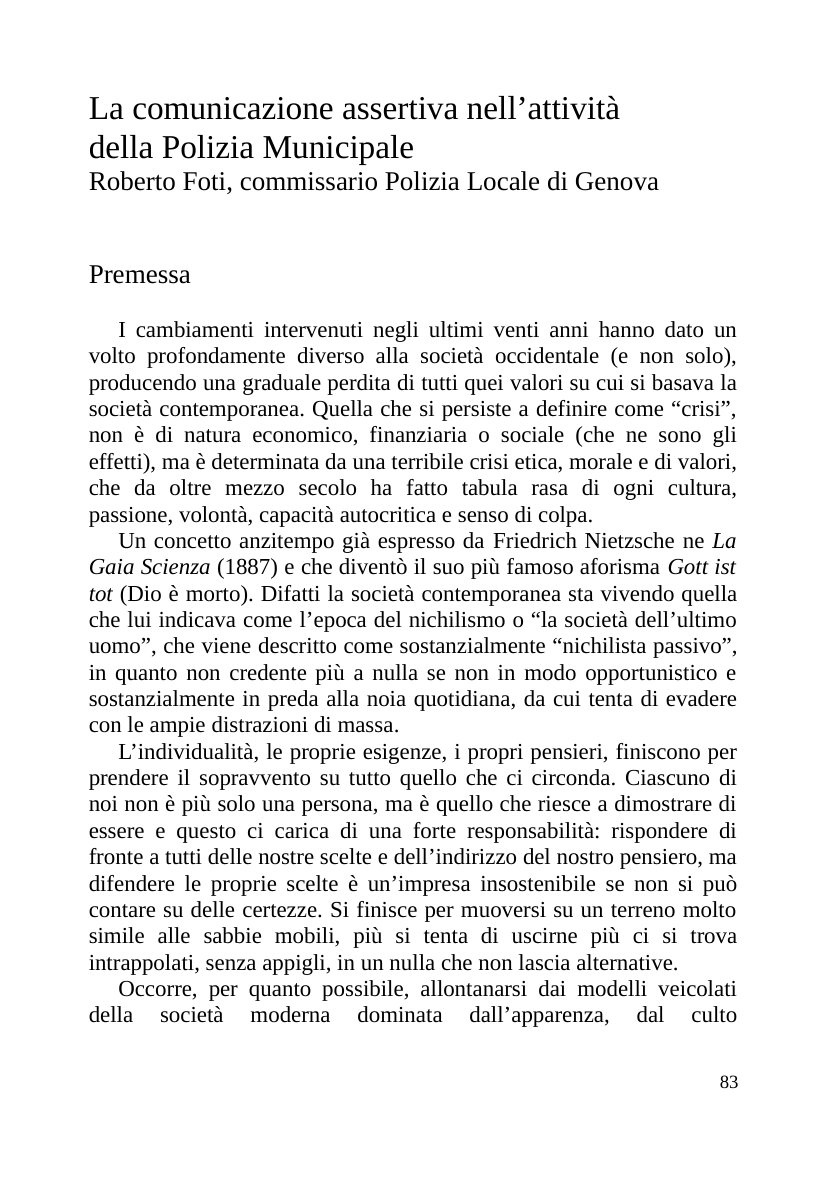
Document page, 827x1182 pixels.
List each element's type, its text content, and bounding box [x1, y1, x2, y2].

subtitle Premessa [88, 259, 738, 290]
subtitle La comunicazione assertiva nell’attività [88, 88, 738, 127]
text Occorre, per quanto possibile, allontanarsi dai modelli veicolati della società moderna dominata dall’apparenza, dal culto [88, 975, 738, 1028]
text Roberto Foti, commissario Polizia Locale di Genova [88, 165, 738, 196]
text Un concetto anzitempo già espresso da Friedrich Nietzsche ne La Gaia Scienza (1887) e che diventò il suo più famoso aforisma Gott ist tot (Dio è morto). Difatti la società contemporanea sta vivendo quella che lui indicava come l’epoca del nichilismo o “la società dell’ultimo uomo”, che viene descritto come sostanzialmente “nichilista passivo”, in quanto non credente più a nulla se non in modo opportunistico e sostanzialmente in preda alla noia quotidiana, da cui tenta di evadere con le ampie distrazioni di massa. [88, 527, 738, 738]
subtitle della Polizia Municipale [88, 127, 738, 165]
text I cambiamenti intervenuti negli ultimi venti anni hanno dato un volto profondamente diverso alla società occidentale (e non solo), producendo una graduale perdita di tutti quei valori su cui si basava la società contemporanea. Quella che si persiste a definire come “crisi”, non è di natura economico, finanziaria o sociale (che ne sono gli effetti), ma è determinata da una terribile crisi etica, morale e di valori, che da oltre mezzo secolo ha fatto tabula rasa di ogni cultura, passione, volontà, capacità autocritica e senso di colpa. [88, 316, 738, 527]
text L’individualità, le proprie esigenze, i propri pensieri, finiscono per prendere il sopravvento su tutto quello che ci circonda. Ciascuno di noi non è più solo una persona, ma è quello che riesce a dimostrare di essere e questo ci carica di una forte responsabilità: rispondere di fronte a tutti delle nostre scelte e dell’indirizzo del nostro pensiero, ma difendere le proprie scelte è un’impresa insostenibile se non si può contare su delle certezze. Si finisce per muoversi su un terreno molto simile alle sabbie mobili, più si tenta di uscirne più ci si trova intrappolati, senza appigli, in un nulla che non lascia alternative. [88, 738, 738, 975]
